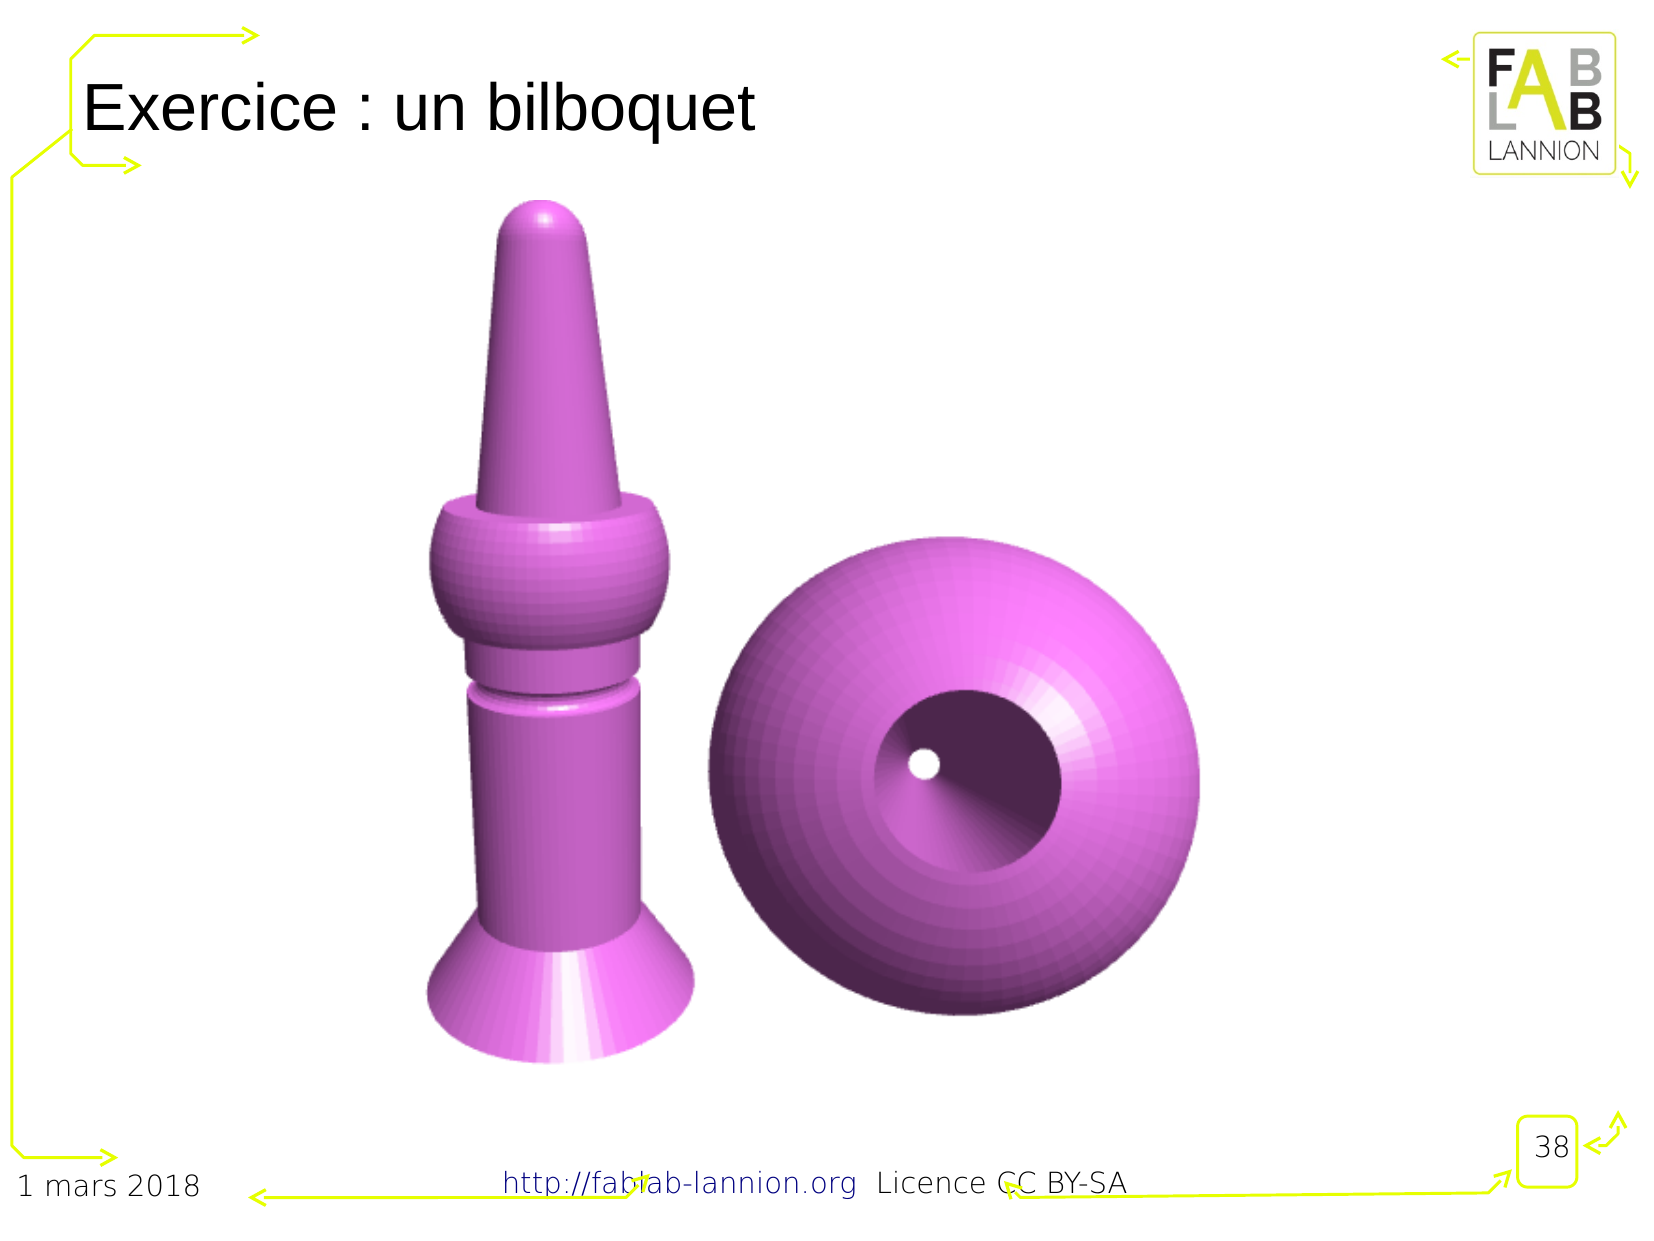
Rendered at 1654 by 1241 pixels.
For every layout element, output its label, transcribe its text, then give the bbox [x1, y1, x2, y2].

picture [295, 200, 1232, 1078]
picture [1470, 29, 1619, 178]
title Exercice : un bilboquet [82, 49, 1441, 166]
